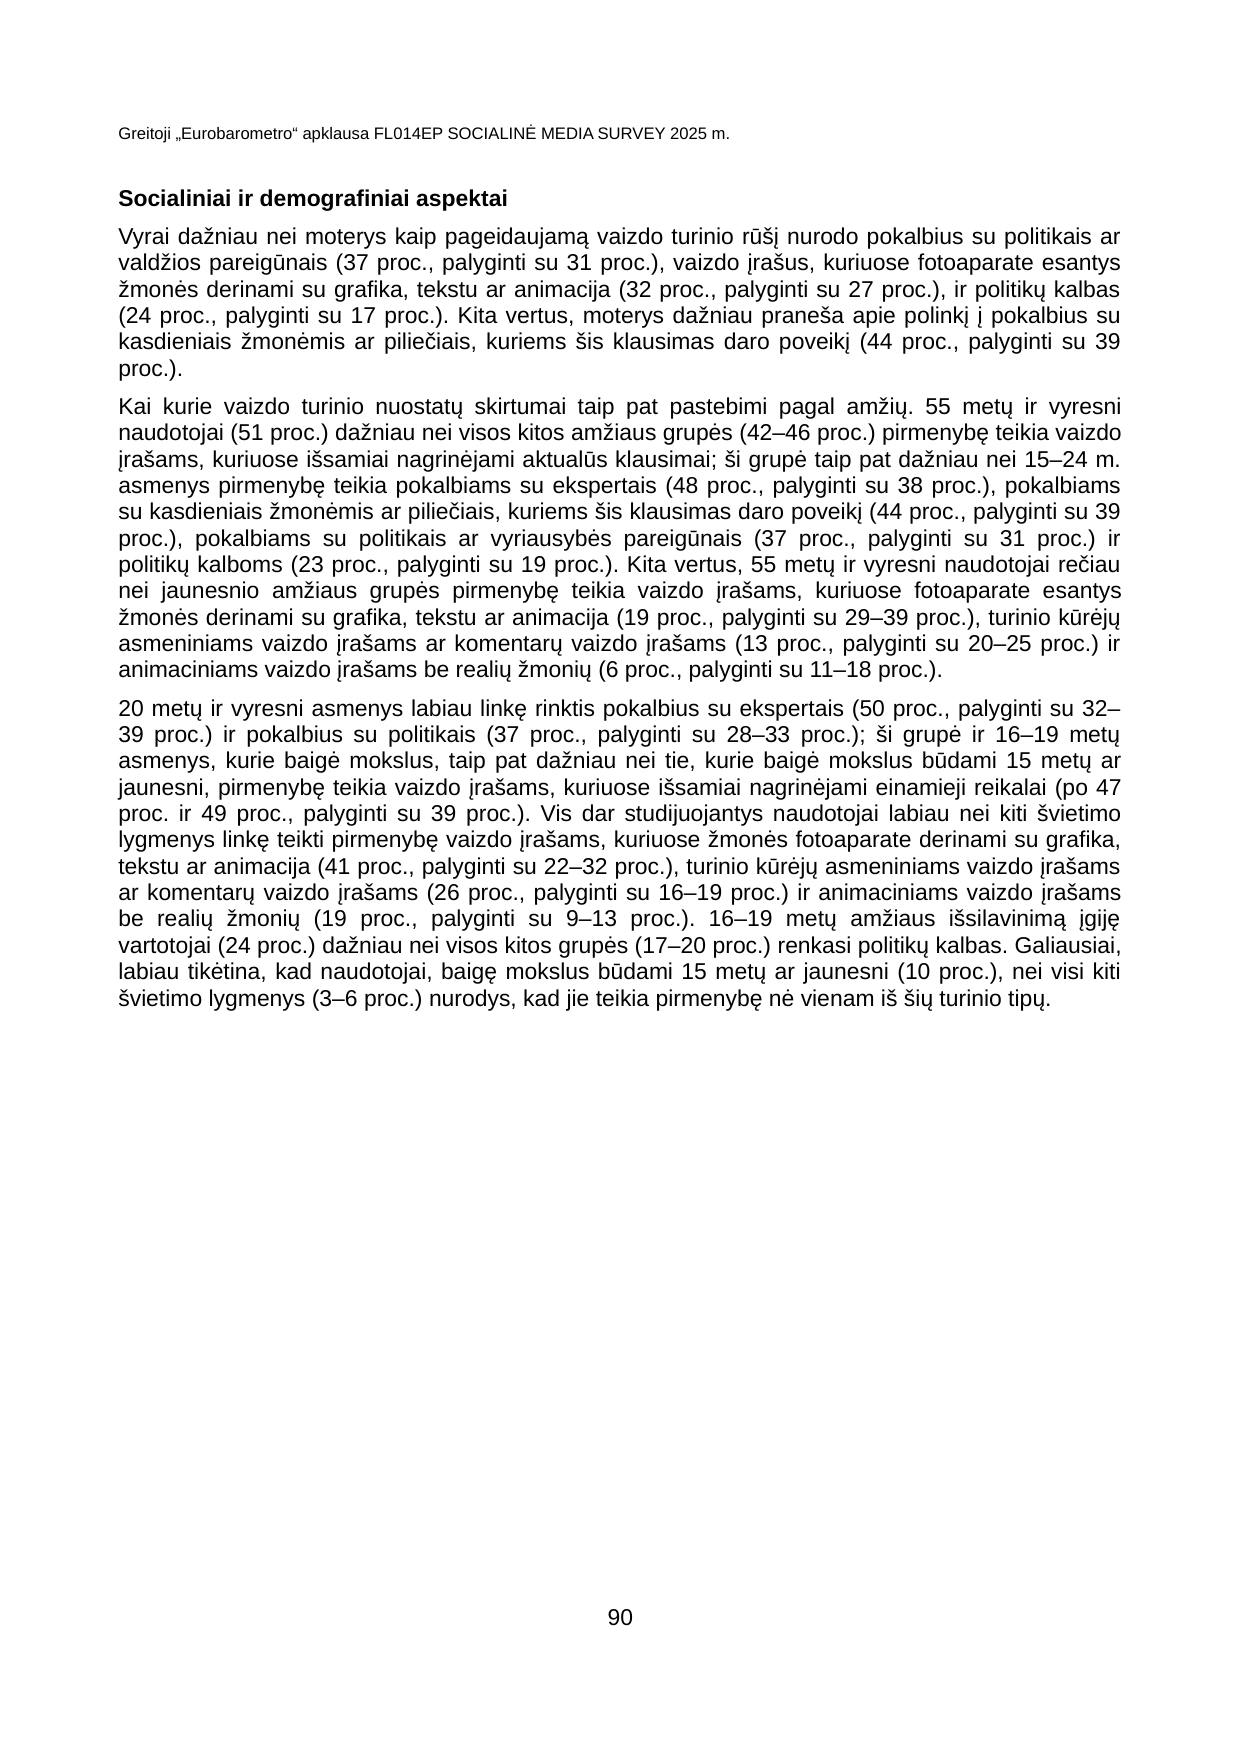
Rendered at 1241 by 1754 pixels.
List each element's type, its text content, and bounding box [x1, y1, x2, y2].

text Kai kurie vaizdo turinio nuostatų skirtumai taip pat pastebimi pagal amžių. 55 metų ir vyresni naudotojai (51 proc.) dažniau nei visos kitos amžiaus grupės (42–46 proc.) pirmenybę teikia vaizdo įrašams, kuriuose išsamiai nagrinėjami aktualūs klausimai; ši grupė taip pat dažniau nei 15–24 m. asmenys pirmenybę teikia pokalbiams su ekspertais (48 proc., palyginti su 38 proc.), pokalbiams su kasdieniais žmonėmis ar piliečiais, kuriems šis klausimas daro poveikį (44 proc., palyginti su 39 proc.), pokalbiams su politikais ar vyriausybės pareigūnais (37 proc., palyginti su 31 proc.) ir politikų kalboms (23 proc., palyginti su 19 proc.). Kita vertus, 55 metų ir vyresni naudotojai rečiau nei jaunesnio amžiaus grupės pirmenybę teikia vaizdo įrašams, kuriuose fotoaparate esantys žmonės derinami su grafika, tekstu ar animacija (19 proc., palyginti su 29–39 proc.), turinio kūrėjų asmeniniams vaizdo įrašams ar komentarų vaizdo įrašams (13 proc., palyginti su 20–25 proc.) ir animaciniams vaizdo įrašams be realių žmonių (6 proc., palyginti su 11–18 proc.). [118, 393, 1122, 683]
text Vyrai dažniau nei moterys kaip pageidaujamą vaizdo turinio rūšį nurodo pokalbius su politikais ar valdžios pareigūnais (37 proc., palyginti su 31 proc.), vaizdo įrašus, kuriuose fotoaparate esantys žmonės derinami su grafika, tekstu ar animacija (32 proc., palyginti su 27 proc.), ir politikų kalbas (24 proc., palyginti su 17 proc.). Kita vertus, moterys dažniau praneša apie polinkį į pokalbius su kasdieniais žmonėmis ar piliečiais, kuriems šis klausimas daro poveikį (44 proc., palyginti su 39 proc.). [118, 223, 1122, 381]
text Socialiniai ir demografiniai aspektai [118, 184, 1122, 211]
text 20 metų ir vyresni asmenys labiau linkę rinktis pokalbius su ekspertais (50 proc., palyginti su 32–39 proc.) ir pokalbius su politikais (37 proc., palyginti su 28–33 proc.); ši grupė ir 16–19 metų asmenys, kurie baigė mokslus, taip pat dažniau nei tie, kurie baigė mokslus būdami 15 metų ar jaunesni, pirmenybę teikia vaizdo įrašams, kuriuose išsamiai nagrinėjami einamieji reikalai (po 47 proc. ir 49 proc., palyginti su 39 proc.). Vis dar studijuojantys naudotojai labiau nei kiti švietimo lygmenys linkę teikti pirmenybę vaizdo įrašams, kuriuose žmonės fotoaparate derinami su grafika, tekstu ar animacija (41 proc., palyginti su 22–32 proc.), turinio kūrėjų asmeniniams vaizdo įrašams ar komentarų vaizdo įrašams (26 proc., palyginti su 16–19 proc.) ir animaciniams vaizdo įrašams be realių žmonių (19 proc., palyginti su 9–13 proc.). 16–19 metų amžiaus išsilavinimą įgiję vartotojai (24 proc.) dažniau nei visos kitos grupės (17–20 proc.) renkasi politikų kalbas. Galiausiai, labiau tikėtina, kad naudotojai, baigę mokslus būdami 15 metų ar jaunesni (10 proc.), nei visi kiti švietimo lygmenys (3–6 proc.) nurodys, kad jie teikia pirmenybę nė vienam iš šių turinio tipų. [118, 694, 1122, 1011]
